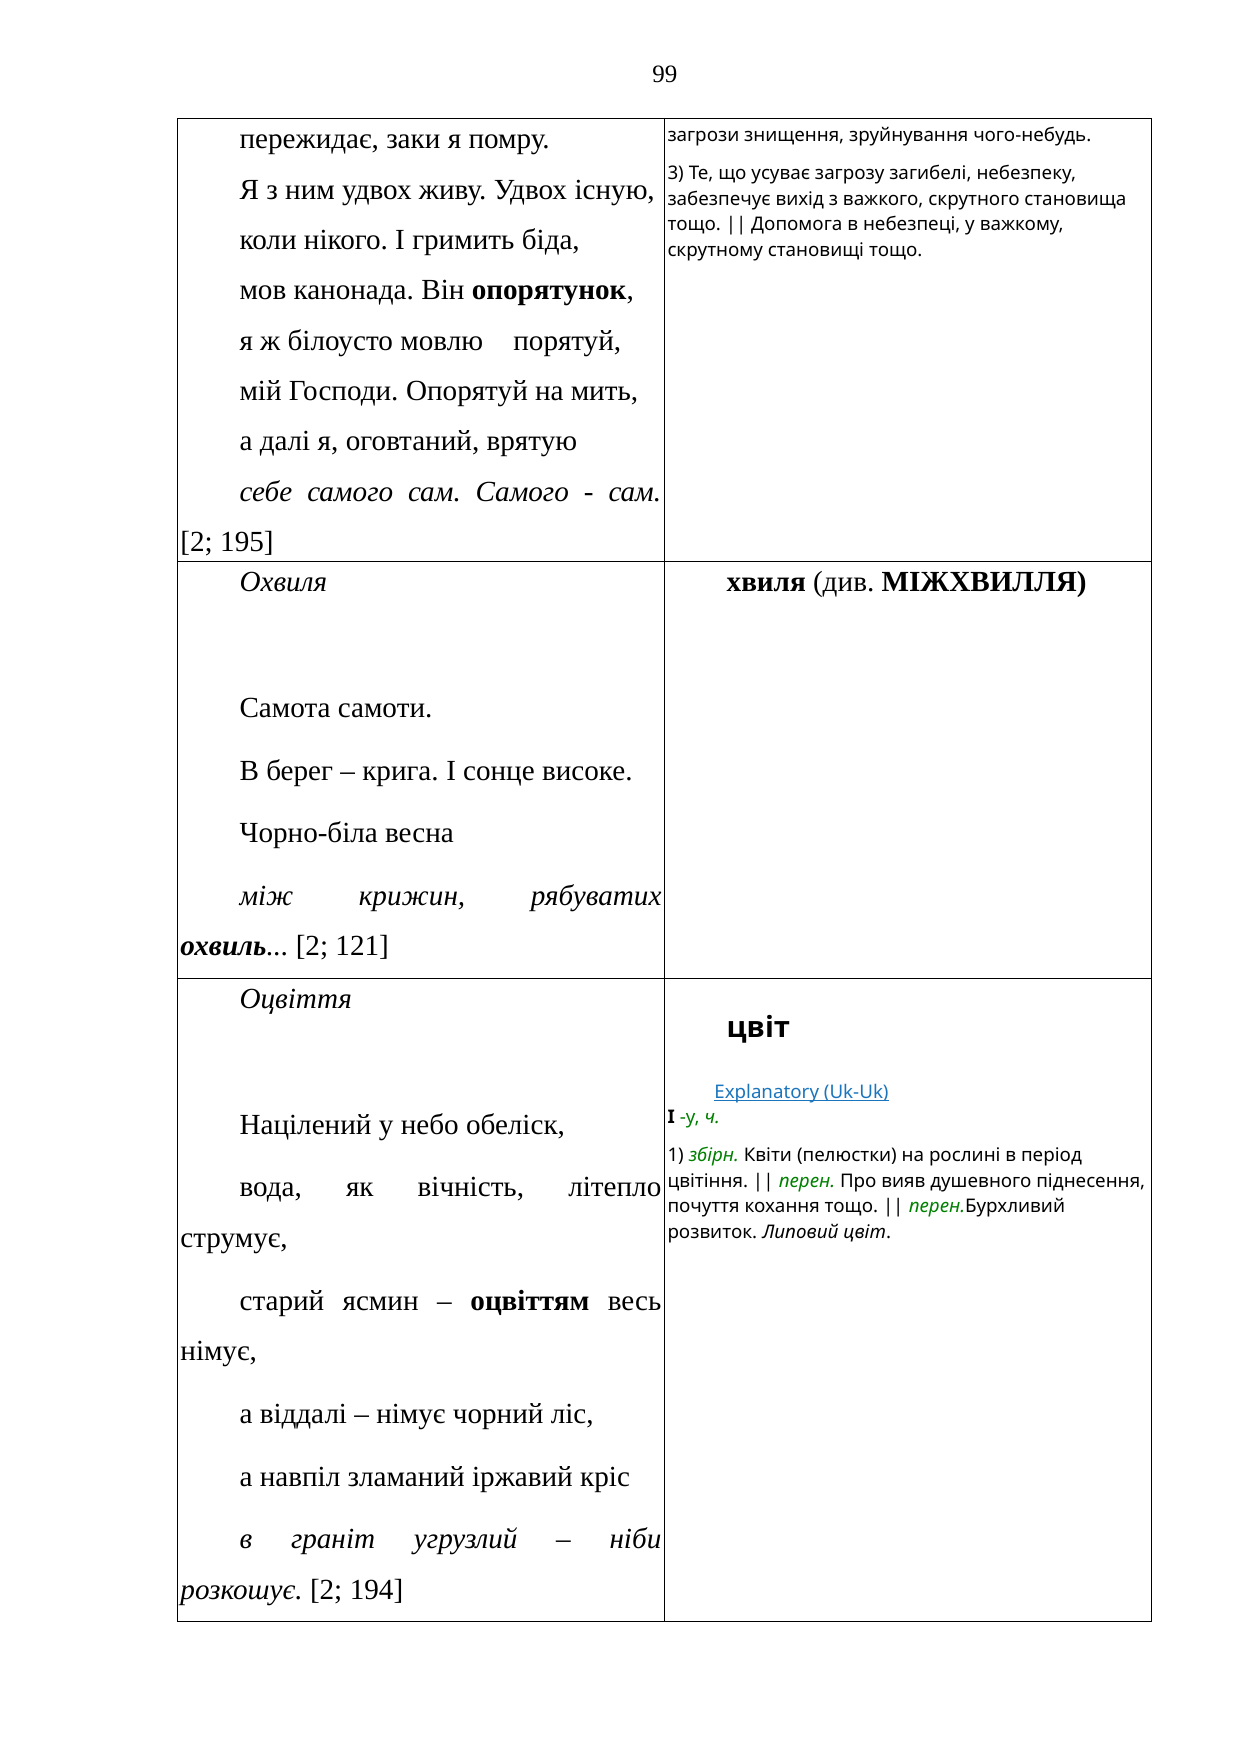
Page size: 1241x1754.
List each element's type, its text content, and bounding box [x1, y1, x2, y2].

table_cell Оцвіття Націлений у небо обеліск, вода, як вічність, літепло струмує, старий ясмин – оцвіттям весь німує, а віддалі – німує чорний ліс, а навпіл зламаний іржавий кріс в граніт угрузлий – ніби розкошує. [2; 194] [178, 979, 664, 1621]
table_cell загрози знищення, зруйнування чого-небудь. 3) Те, що усуває загрозу загибелі, небезпеку, забезпечує вихід з важкого, скрутного становища тощо. || Допомога в небезпеці, у важкому, скрутному становищі тощо. [665, 119, 1151, 561]
table_cell хвиля (див. МІЖХВИЛЛЯ) [665, 562, 1151, 978]
table_cell пережидає, заки я помру. Я з ним удвох живу. Удвох існую, коли нікого. І гримить біда, мов канонада. Він опорятунок, я ж білоусто мовлю порятуй, мій Господи. Опорятуй на мить, а далі я, оговтаний, врятую себе самого сам. Самого - сам. [2; 195] [178, 119, 664, 561]
table_cell Охвиля Самота самоти. В берег – крига. І сонце високе. Чорно-біла весна між крижин, рябуватих охвиль... [2; 121] [178, 562, 664, 978]
table_cell цвіт Explanatory (Uk-Uk) I -у, ч. 1) збірн. Квіти (пелюстки) на рослині в період цвітіння. || перен. Про вияв душевного піднесення, почуття кохання тощо. || перен.Бурхливий розвиток. Липовий цвіт. [665, 979, 1151, 1621]
